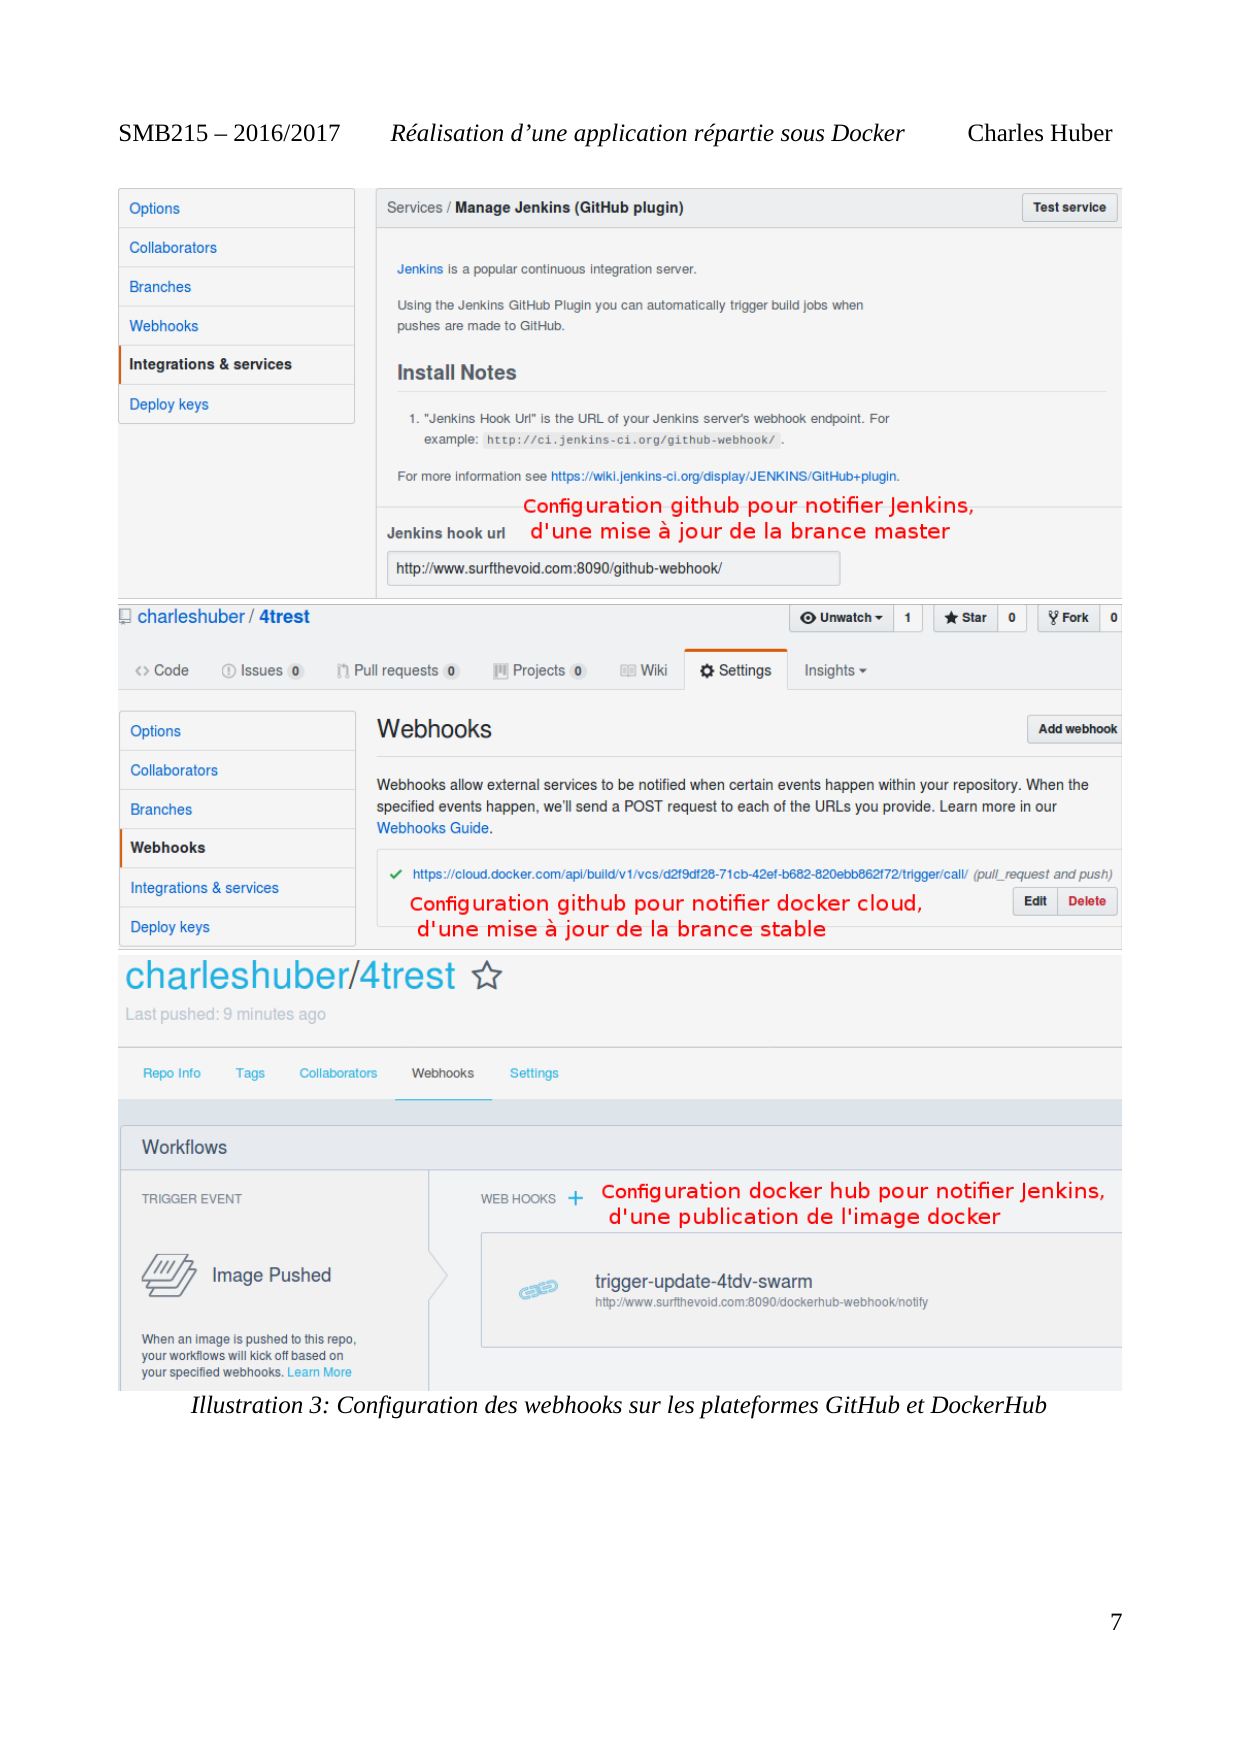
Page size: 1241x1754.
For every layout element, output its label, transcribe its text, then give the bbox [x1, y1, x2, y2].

text Illustration 3: Configuration des webhooks sur les plateformes GitHub et DockerHub [118, 1391, 1122, 1419]
picture [118, 188, 1123, 1391]
